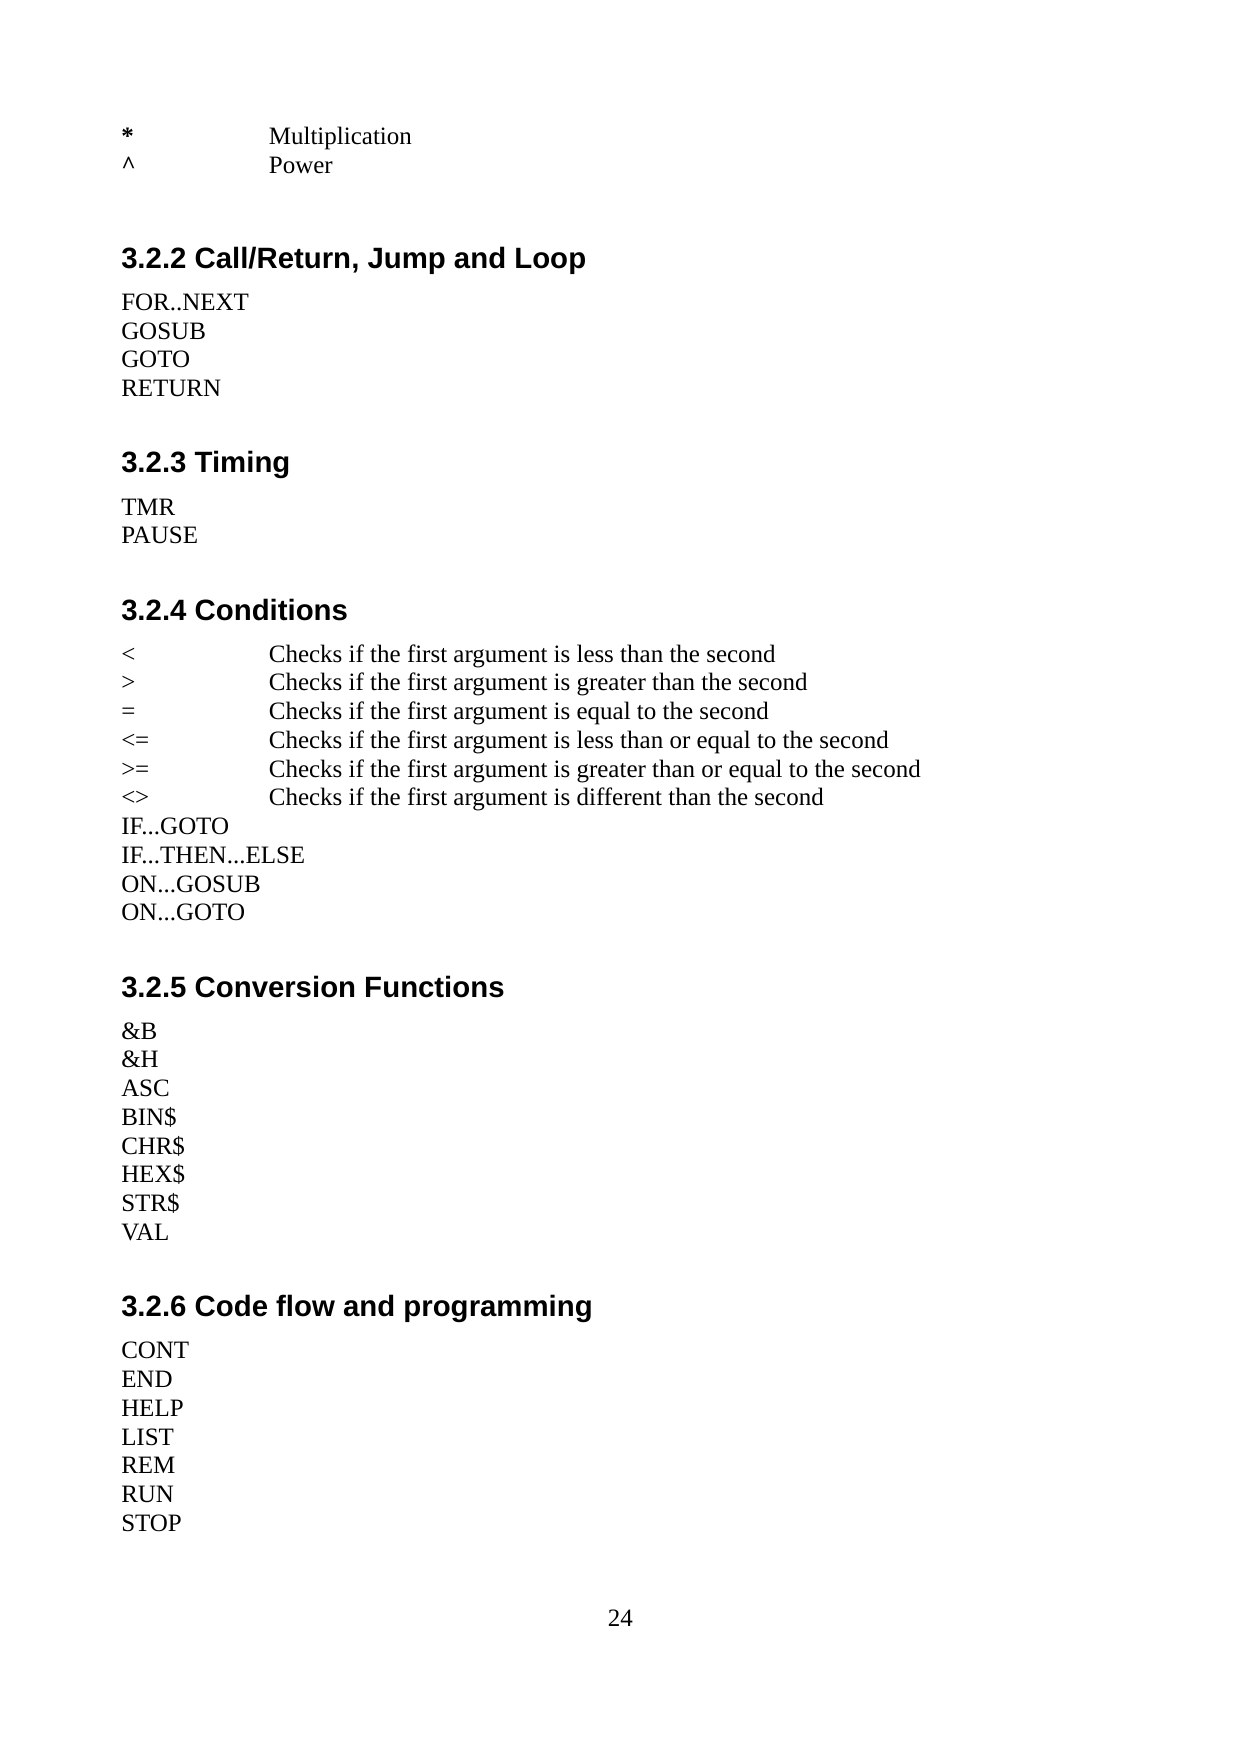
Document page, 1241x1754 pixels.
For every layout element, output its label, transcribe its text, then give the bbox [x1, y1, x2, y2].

text GOSUB [121, 316, 1119, 344]
text > Checks if the first argument is greater than the second [121, 667, 1119, 696]
text END [121, 1364, 1119, 1393]
text LIST [121, 1422, 1119, 1450]
text * Multiplication [121, 121, 1119, 150]
subtitle 3.2.5 Conversion Functions [121, 969, 1119, 1003]
text PAUSE [121, 520, 1119, 549]
text <= Checks if the first argument is less than or equal to the second [121, 725, 1119, 754]
text FOR..NEXT [121, 287, 1119, 316]
text CHR$ [121, 1131, 1119, 1159]
text GOTO [121, 344, 1119, 373]
text HELP [121, 1393, 1119, 1422]
subtitle 3.2.4 Conditions [121, 592, 1119, 626]
text VAL [121, 1217, 1119, 1246]
text <> Checks if the first argument is different than the second [121, 782, 1119, 811]
text ON...GOSUB [121, 869, 1119, 897]
text REM [121, 1450, 1119, 1479]
subtitle 3.2.3 Timing [121, 445, 1119, 479]
text >= Checks if the first argument is greater than or equal to the second [121, 754, 1119, 782]
text = Checks if the first argument is equal to the second [121, 696, 1119, 725]
text STR$ [121, 1188, 1119, 1217]
text HEX$ [121, 1159, 1119, 1188]
text < Checks if the first argument is less than the second [121, 639, 1119, 667]
text IF...GOTO [121, 811, 1119, 840]
text &H [121, 1044, 1119, 1073]
text IF...THEN...ELSE [121, 840, 1119, 869]
text CONT [121, 1335, 1119, 1364]
subtitle 3.2.6 Code flow and programming [121, 1289, 1119, 1323]
text ON...GOTO [121, 897, 1119, 926]
subtitle 3.2.2 Call/Return, Jump and Loop [121, 241, 1119, 274]
text STOP [121, 1508, 1119, 1537]
text BIN$ [121, 1102, 1119, 1131]
text &B [121, 1016, 1119, 1044]
text TMR [121, 492, 1119, 520]
text RUN [121, 1479, 1119, 1508]
text ASC [121, 1073, 1119, 1102]
text RETURN [121, 373, 1119, 402]
text ^ Power [121, 150, 1119, 178]
